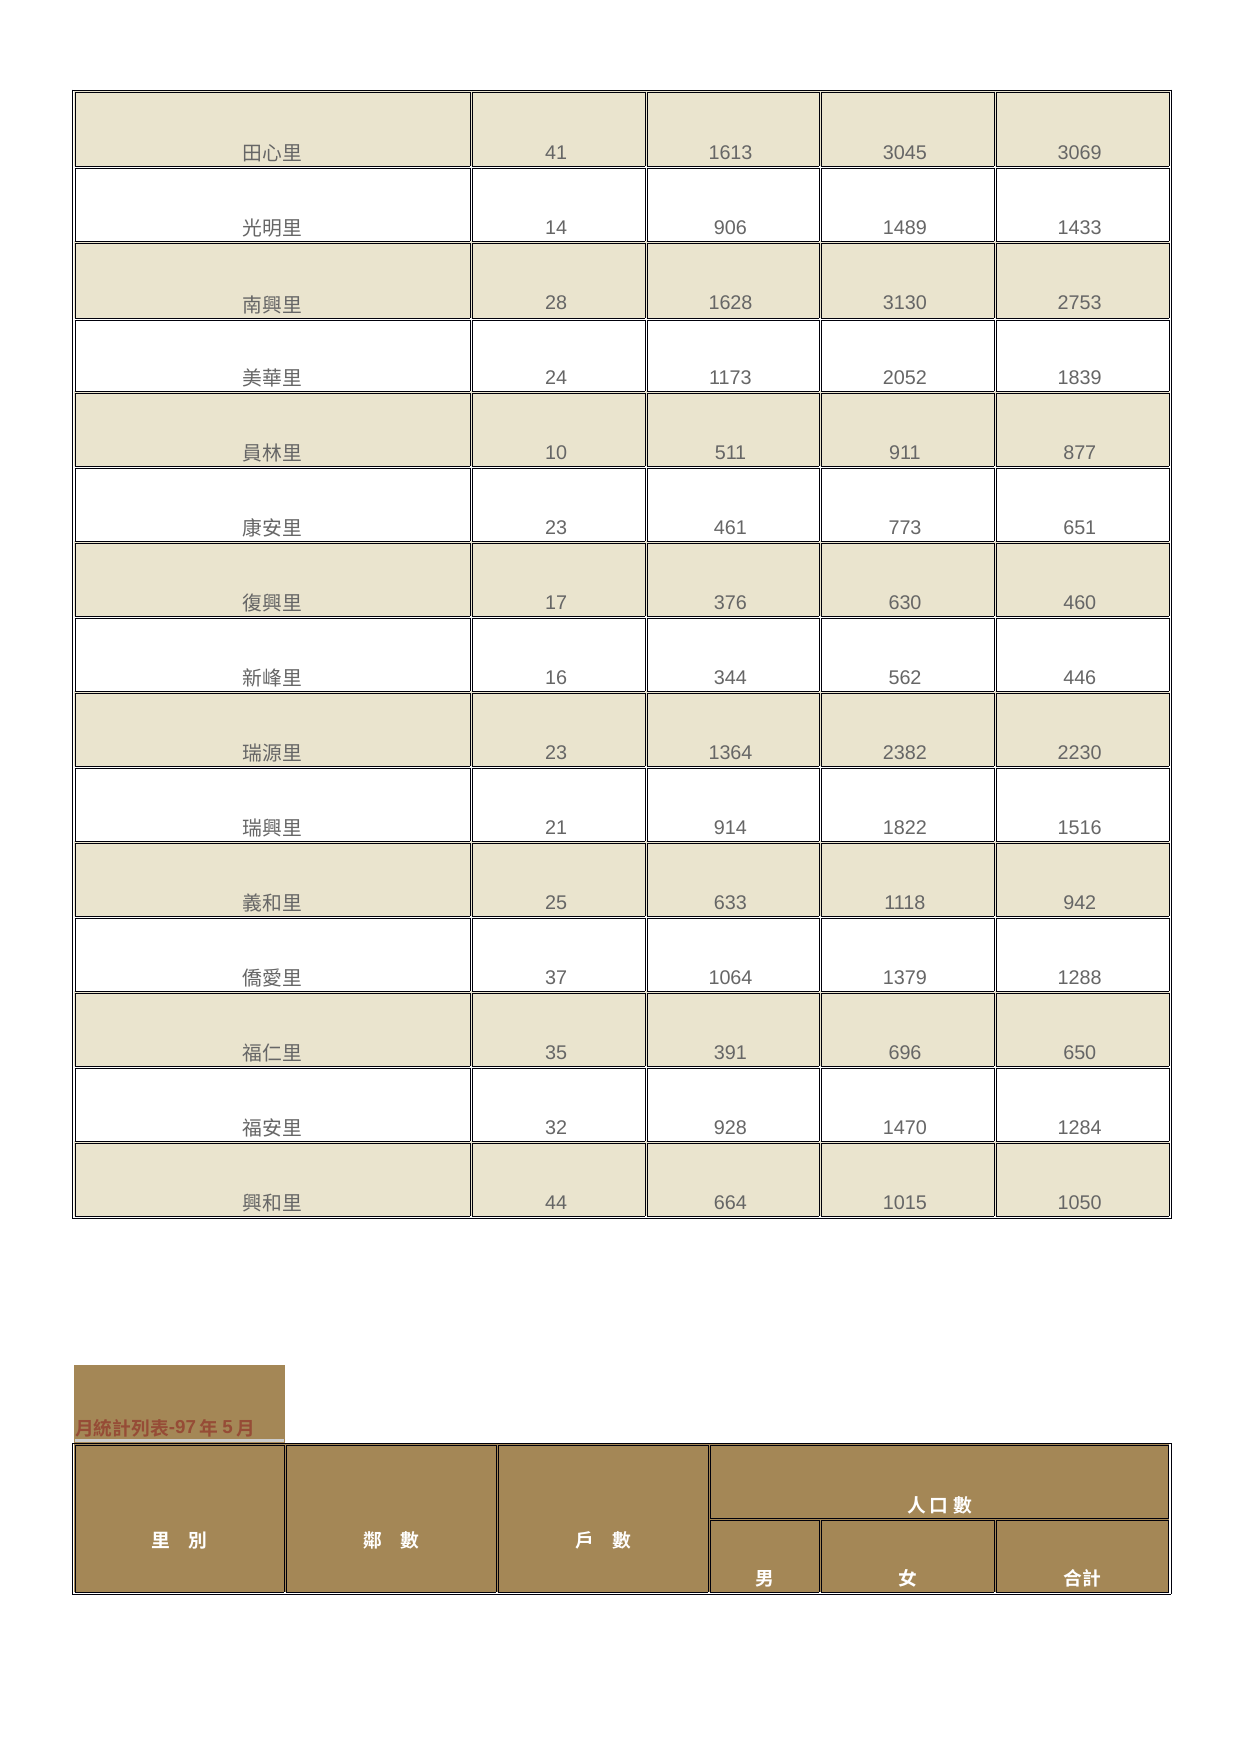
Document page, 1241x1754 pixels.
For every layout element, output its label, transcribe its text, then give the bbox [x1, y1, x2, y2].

table_cell 瑞興里 [76, 769, 470, 841]
table_cell 1288 [997, 919, 1169, 991]
table_cell 633 [648, 844, 819, 916]
table_cell 復興里 [76, 544, 470, 616]
table_cell 福安里 [76, 1069, 470, 1141]
table_cell 南興里 [76, 244, 470, 318]
table_cell 16 [473, 619, 645, 691]
table_cell 合計 [997, 1521, 1168, 1592]
table_cell 928 [648, 1069, 819, 1141]
table_header 月統計列表-97年5月 [74, 1365, 285, 1443]
table_cell 義和里 [76, 844, 470, 916]
table_cell 1050 [997, 1144, 1169, 1216]
table_cell 福仁里 [76, 994, 470, 1066]
table_cell 康安里 [76, 469, 470, 541]
table_cell 41 [473, 93, 645, 166]
table_cell 興和里 [76, 1144, 470, 1216]
table_cell 2052 [822, 321, 994, 391]
table_cell 1433 [997, 169, 1169, 241]
table_cell 773 [822, 469, 994, 541]
table_cell 651 [997, 469, 1169, 541]
table_cell 32 [473, 1069, 645, 1141]
table_cell 光明里 [76, 169, 470, 241]
table_cell 1628 [648, 244, 819, 318]
table_cell 2382 [822, 694, 994, 766]
table_cell 650 [997, 994, 1169, 1066]
table_cell 17 [473, 544, 645, 616]
table_cell 28 [473, 244, 645, 318]
table_cell 37 [473, 919, 645, 991]
table_cell 10 [473, 394, 645, 466]
table_cell 1822 [822, 769, 994, 841]
table_cell 員林里 [76, 394, 470, 466]
table_cell 21 [473, 769, 645, 841]
table_cell 461 [648, 469, 819, 541]
table_cell 1470 [822, 1069, 994, 1141]
table_cell 3045 [822, 93, 994, 166]
table_cell 僑愛里 [76, 919, 470, 991]
table_cell 1364 [648, 694, 819, 766]
table_cell 562 [822, 619, 994, 691]
table_cell 1173 [648, 321, 819, 391]
table_cell 1839 [997, 321, 1169, 391]
table_cell 3130 [822, 244, 994, 318]
table_cell 23 [473, 469, 645, 541]
table_cell 664 [648, 1144, 819, 1216]
table_cell 511 [648, 394, 819, 466]
table_cell 914 [648, 769, 819, 841]
table_cell 906 [648, 169, 819, 241]
table_cell 23 [473, 694, 645, 766]
table_cell 里 別 [76, 1446, 284, 1592]
table_cell 391 [648, 994, 819, 1066]
table_cell 942 [997, 844, 1169, 916]
table_cell 696 [822, 994, 994, 1066]
table_cell 新峰里 [76, 619, 470, 691]
table_cell 344 [648, 619, 819, 691]
table_cell 男 [711, 1521, 819, 1592]
table_cell 1064 [648, 919, 819, 991]
table_cell 田心里 [76, 93, 470, 166]
table_cell 1516 [997, 769, 1169, 841]
table_cell 25 [473, 844, 645, 916]
table_cell 2230 [997, 694, 1169, 766]
table_cell 1613 [648, 93, 819, 166]
table_cell 630 [822, 544, 994, 616]
table_cell 460 [997, 544, 1169, 616]
table_cell 人 口 數 [711, 1446, 1168, 1518]
table_cell 2753 [997, 244, 1169, 318]
table_cell 35 [473, 994, 645, 1066]
table_cell 3069 [997, 93, 1169, 166]
table_cell 1284 [997, 1069, 1169, 1141]
table_cell 44 [473, 1144, 645, 1216]
table_cell 鄰 數 [287, 1446, 496, 1592]
table_cell 女 [822, 1521, 994, 1592]
table_cell 戶 數 [499, 1446, 708, 1592]
table_cell 911 [822, 394, 994, 466]
table_cell 14 [473, 169, 645, 241]
table_cell 美華里 [76, 321, 470, 391]
table_cell 376 [648, 544, 819, 616]
table_cell 1379 [822, 919, 994, 991]
table_cell 1489 [822, 169, 994, 241]
table_cell 1015 [822, 1144, 994, 1216]
table_cell 24 [473, 321, 645, 391]
table_cell 877 [997, 394, 1169, 466]
table_cell 瑞源里 [76, 694, 470, 766]
table_cell 446 [997, 619, 1169, 691]
table_cell 1118 [822, 844, 994, 916]
